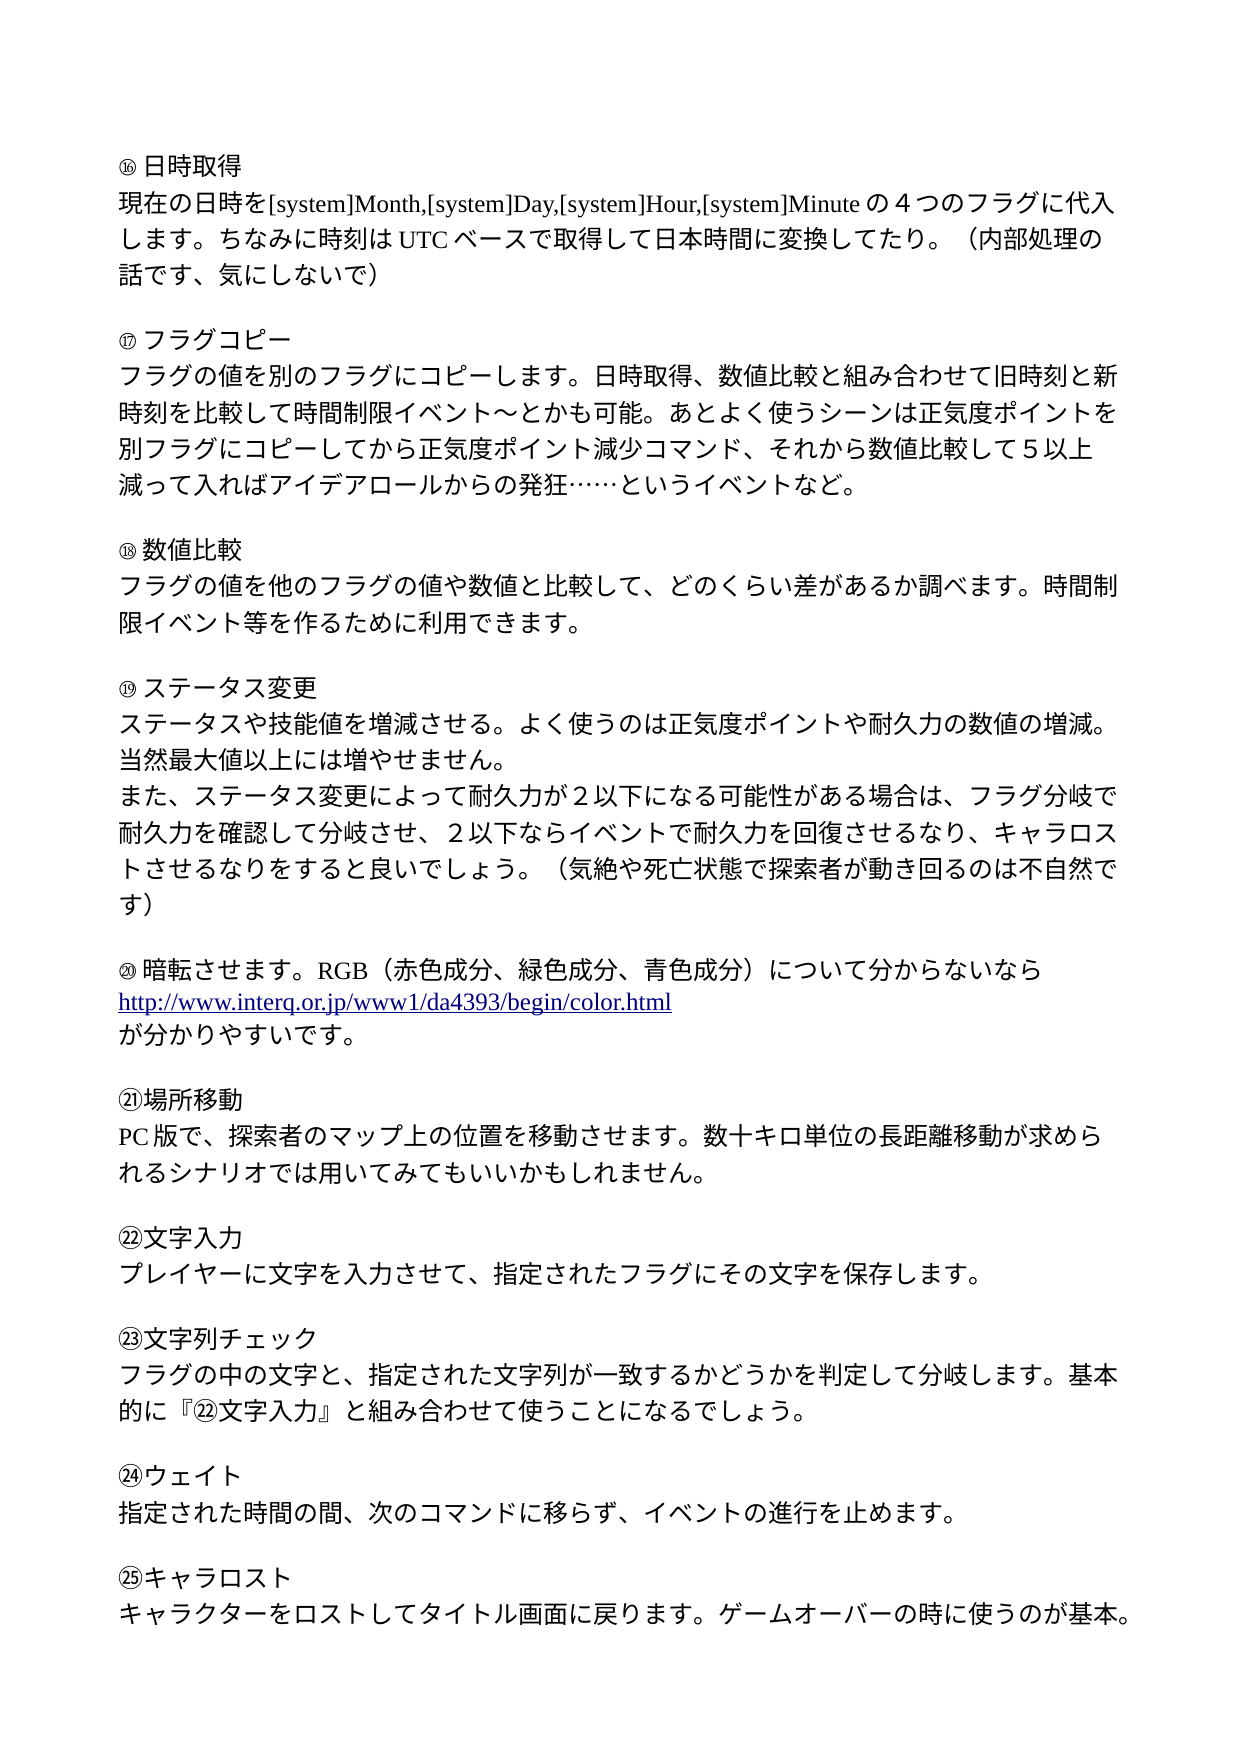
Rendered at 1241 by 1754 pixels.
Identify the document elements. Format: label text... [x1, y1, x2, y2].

text 指定された時間の間、次のコマンドに移らず、イベントの進行を止めます。 [118, 1493, 1122, 1529]
text ㉓文字列チェック [118, 1319, 1122, 1356]
text ⑯日時取得 [118, 147, 1122, 183]
text フラグの値を別のフラグにコピーします。日時取得、数値比較と組み合わせて旧時刻と新時刻を比較して時間制限イベント～とかも可能。あとよく使うシーンは正気度ポイントを別フラグにコピーしてから正気度ポイント減少コマンド、それから数値比較して５以上減って入ればアイデアロールからの発狂……というイベントなど。 [118, 357, 1122, 502]
text ステータスや技能値を増減させる。よく使うのは正気度ポイントや耐久力の数値の増減。当然最大値以上には増やせません。 [118, 704, 1122, 777]
text ㉒文字入力 [118, 1218, 1122, 1254]
text ⑳暗転させます。RGB（赤色成分、緑色成分、青色成分）について分からないなら [118, 951, 1122, 987]
text が分かりやすいです。 [118, 1016, 1122, 1052]
text ⑲ステータス変更 [118, 668, 1122, 704]
text プレイヤーに文字を入力させて、指定されたフラグにその文字を保存します。 [118, 1254, 1122, 1291]
text ⑰フラグコピー [118, 321, 1122, 357]
text ㉑場所移動 [118, 1081, 1122, 1117]
text キャラクターをロストしてタイトル画面に戻ります。ゲームオーバーの時に使うのが基本。 [118, 1594, 1122, 1631]
text フラグの値を他のフラグの値や数値と比較して、どのくらい差があるか調べます。時間制限イベント等を作るために利用できます。 [118, 567, 1122, 639]
text ㉔ウェイト [118, 1457, 1122, 1493]
text ⑱数値比較 [118, 531, 1122, 567]
text フラグの中の文字と、指定された文字列が一致するかどうかを判定して分岐します。基本的に『㉒文字入力』と組み合わせて使うことになるでしょう。 [118, 1356, 1122, 1428]
text また、ステータス変更によって耐久力が２以下になる可能性がある場合は、フラグ分岐で耐久力を確認して分岐させ、２以下ならイベントで耐久力を回復させるなり、キャラロストさせるなりをすると良いでしょう。（気絶や死亡状態で探索者が動き回るのは不自然です） [118, 777, 1122, 922]
text ㉕キャラロスト [118, 1558, 1122, 1594]
text PC版で、探索者のマップ上の位置を移動させます。数十キロ単位の長距離移動が求められるシナリオでは用いてみてもいいかもしれません。 [118, 1117, 1122, 1189]
text 現在の日時を[system]Month,[system]Day,[system]Hour,[system]Minuteの４つのフラグに代入します。ちなみに時刻はUTCベースで取得して日本時間に変換してたり。（内部処理の話です、気にしないで） [118, 183, 1122, 292]
text http://www.interq.or.jp/www1/da4393/begin/color.html [118, 987, 1122, 1016]
